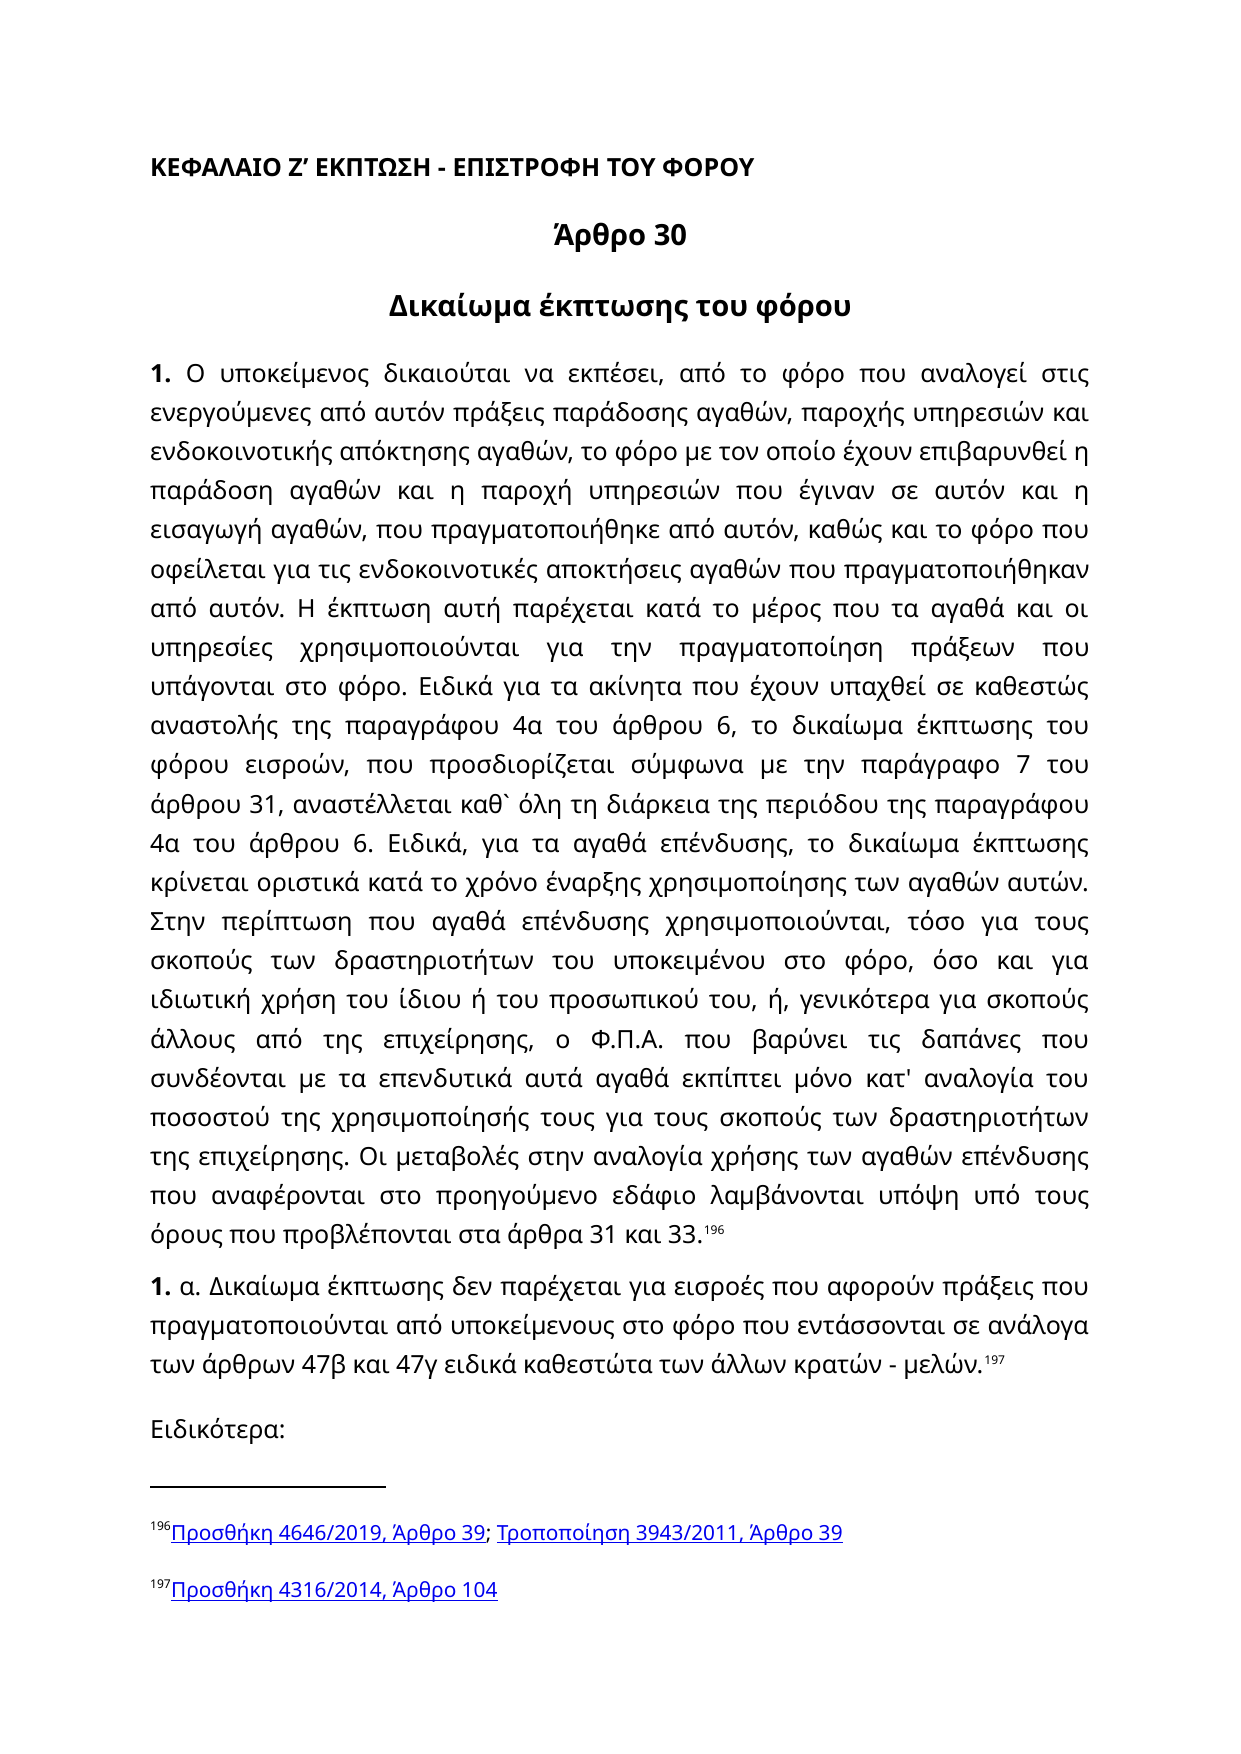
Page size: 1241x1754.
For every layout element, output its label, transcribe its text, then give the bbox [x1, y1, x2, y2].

text Προσθήκη 4646/2019, Άρθρο 39; Τροποποίηση 3943/2011, Άρθρο 39 [150, 1518, 1090, 1546]
subtitle Δικαίωμα έκπτωσης του φόρου [150, 285, 1090, 324]
text Ειδικότερα: [150, 1411, 1090, 1445]
text Προσθήκη 4316/2014, Άρθρο 104 [150, 1576, 1090, 1604]
text 1. α. Δικαίωμα έκπτωσης δεν παρέχεται για εισροές που αφορούν πράξεις που πραγματοποιούνται από υποκείμενους στο φόρο που εντάσσονται σε ανάλογα των άρθρων 47β και 47γ ειδικά καθεστώτα των άλλων κρατών - μελών. [150, 1269, 1090, 1381]
text ΚΕΦΑΛΑIO Z’ ΕΚΠΤΩΣΗ - ΕΠΙΣΤΡΟΦΗ ΤΟΥ ΦΟΡΟΥ [150, 150, 1090, 184]
subtitle Άρθρο 30 [150, 214, 1090, 254]
text 1. Ο υποκείμενος δικαιούται να εκπέσει, από το φόρο που αναλογεί στις ενεργούμενες από αυτόν πράξεις παράδοσης αγαθών, παροχής υπηρεσιών και ενδοκοινοτικής απόκτησης αγαθών, το φόρο με τον οποίο έχουν επιβαρυνθεί η παράδοση αγαθών και η παροχή υπηρεσιών που έγιναν σε αυτόν και η εισαγωγή αγαθών, που πραγματοποιήθηκε από αυτόν, καθώς και το φόρο που οφείλεται για τις ενδοκοινοτικές αποκτήσεις αγαθών που πραγματοποιήθηκαν από αυτόν. Η έκπτωση αυτή παρέχεται κατά το μέρος που τα αγαθά και οι υπηρεσίες χρησιμοποιούνται για την πραγματοποίηση πράξεων που υπάγονται στο φόρο. Ειδικά για τα ακίνητα που έχουν υπαχθεί σε καθεστώς αναστολής της παραγράφου 4α του άρθρου 6, το δικαίωμα έκπτωσης του φόρου εισροών, που προσδιορίζεται σύμφωνα με την παράγραφο 7 του άρθρου 31, αναστέλλεται καθ` όλη τη διάρκεια της περιόδου της παραγράφου 4α του άρθρου 6. Ειδικά, για τα αγαθά επένδυσης, το δικαίωμα έκπτωσης κρίνεται οριστικά κατά το χρόνο έναρξης χρησιμοποίησης των αγαθών αυτών. Στην περίπτωση που αγαθά επένδυσης χρησιμοποιούνται, τόσο για τους σκοπούς των δραστηριοτήτων του υποκειμένου στο φόρο, όσο και για ιδιωτική χρήση του ίδιου ή του προσωπικού του, ή, γενικότερα για σκοπούς άλλους από της επιχείρησης, ο Φ.Π.Α. που βαρύνει τις δαπάνες που συνδέονται με τα επενδυτικά αυτά αγαθά εκπίπτει μόνο κατ' αναλογία του ποσοστού της χρησιμοποίησής τους για τους σκοπούς των δραστηριοτήτων της επιχείρησης. Οι μεταβολές στην αναλογία χρήσης των αγαθών επένδυσης που αναφέρονται στο προηγούμενο εδάφιο λαμβάνονται υπόψη υπό τους όρους που προβλέπονται στα άρθρα 31 και 33. [150, 355, 1090, 1251]
